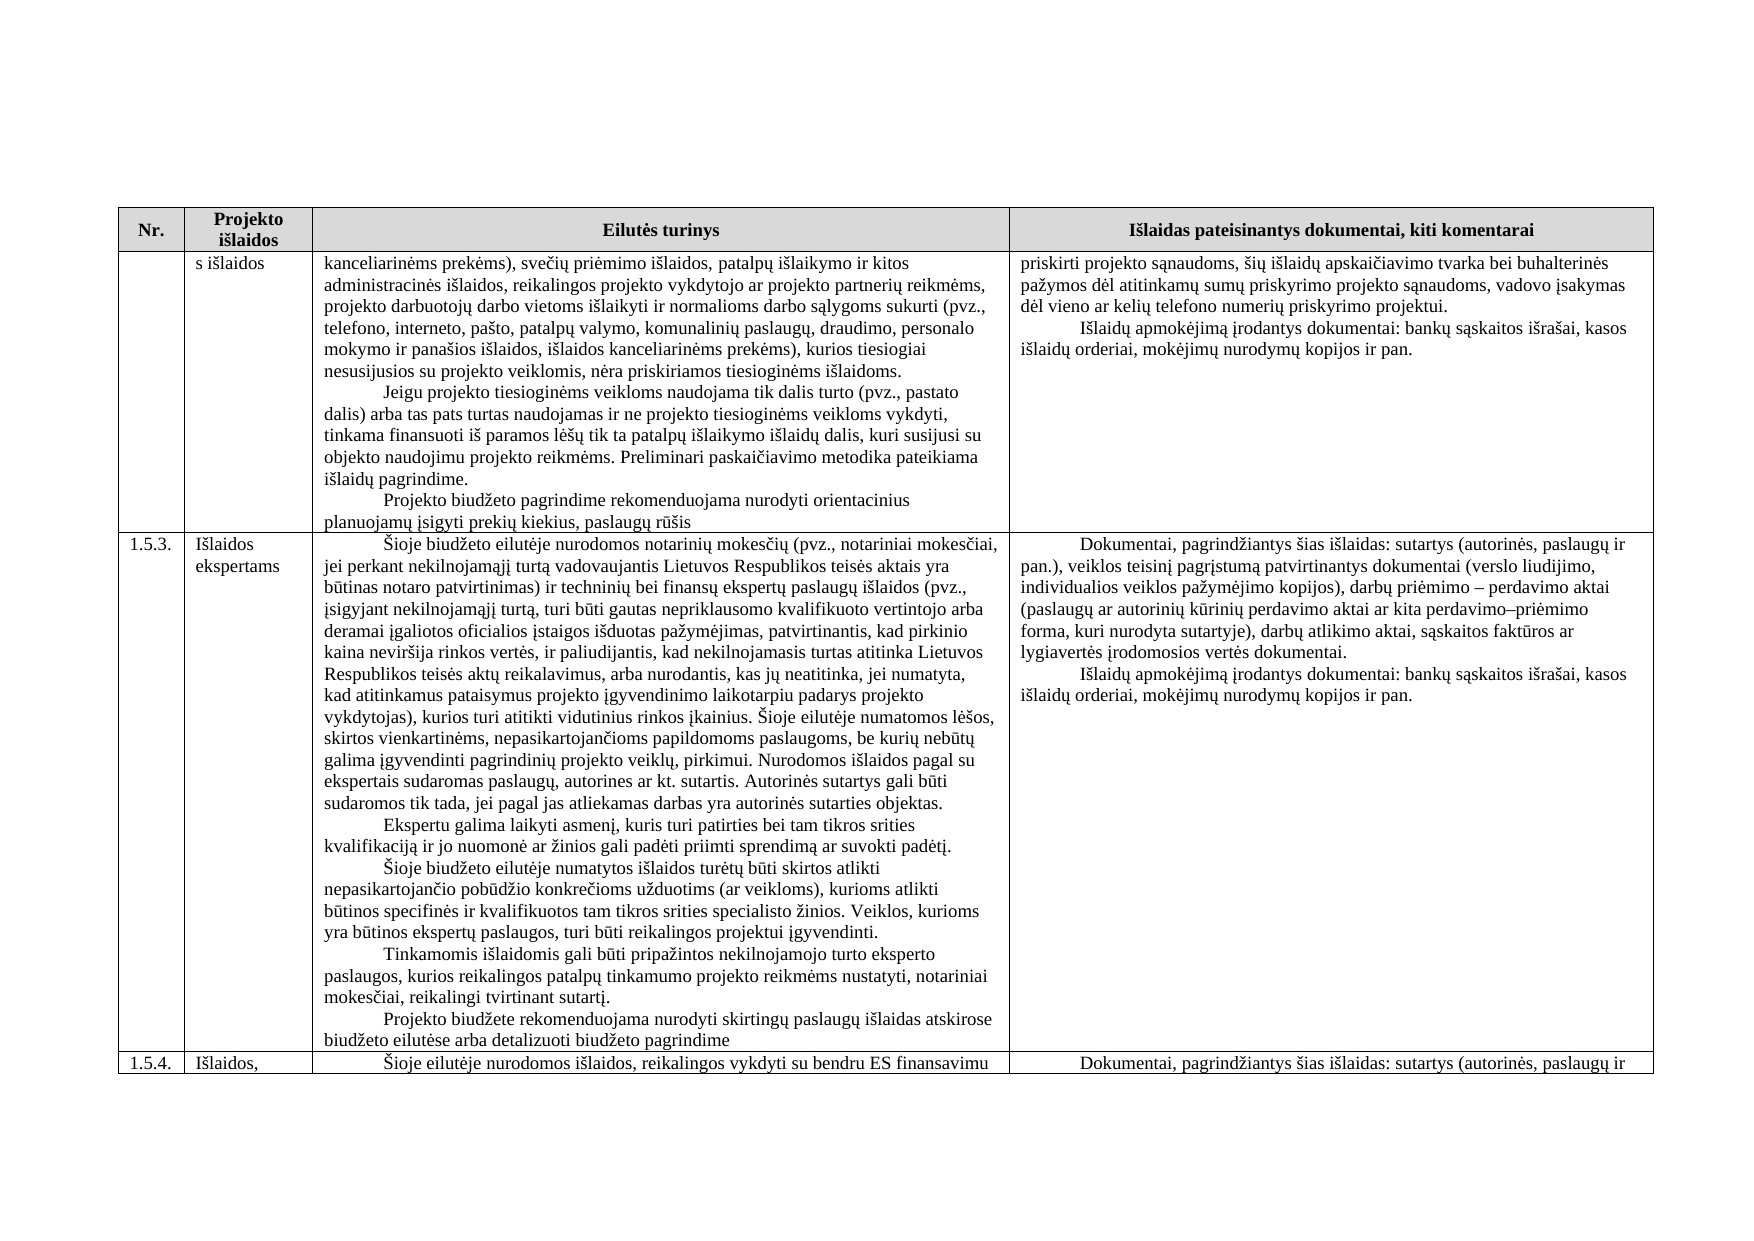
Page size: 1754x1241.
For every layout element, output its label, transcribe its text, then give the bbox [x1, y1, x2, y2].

table_header Išlaidas pateisinantys dokumentai, kiti komentarai [1010, 208, 1653, 251]
table_cell [119, 252, 184, 532]
table_header Nr. [119, 208, 184, 251]
table_cell kanceliarinėms prekėms), svečių priėmimo išlaidos, patalpų išlaikymo ir kitos administracinės išlaidos, reikalingos projekto vykdytojo ar projekto partnerių reikmėms, projekto darbuotojų darbo vietoms išlaikyti ir normalioms darbo sąlygoms sukurti (pvz., telefono, interneto, pašto, patalpų valymo, komunalinių paslaugų, draudimo, personalo mokymo ir panašios išlaidos, išlaidos kanceliarinėms prekėms), kurios tiesiogiai nesusijusios su projekto veiklomis, nėra priskiriamos tiesioginėms išlaidoms. Jeigu projekto tiesioginėms veikloms naudojama tik dalis turto (pvz., pastato dalis) arba tas pats turtas naudojamas ir ne projekto tiesioginėms veikloms vykdyti, tinkama finansuoti iš paramos lėšų tik ta patalpų išlaikymo išlaidų dalis, kuri susijusi su objekto naudojimu projekto reikmėms. Preliminari paskaičiavimo metodika pateikiama išlaidų pagrindime. Projekto biudžeto pagrindime rekomenduojama nurodyti orientacinius planuojamų įsigyti prekių kiekius, paslaugų rūšis [313, 252, 1009, 532]
table_cell Dokumentai, pagrindžiantys šias išlaidas: sutartys (autorinės, paslaugų ir pan.), veiklos teisinį pagrįstumą patvirtinantys dokumentai (verslo liudijimo, individualios veiklos pažymėjimo kopijos), darbų priėmimo – perdavimo aktai (paslaugų ar autorinių kūrinių perdavimo aktai ar kita perdavimo–priėmimo forma, kuri nurodyta sutartyje), darbų atlikimo aktai, sąskaitos faktūros ar lygiavertės įrodomosios vertės dokumentai. Išlaidų apmokėjimą įrodantys dokumentai: bankų sąskaitos išrašai, kasos išlaidų orderiai, mokėjimų nurodymų kopijos ir pan. [1010, 533, 1653, 1051]
table_header Eilutės turinys [313, 208, 1009, 251]
table_cell 1.5.4. [119, 1052, 184, 1073]
table_cell Dokumentai, pagrindžiantys šias išlaidas: sutartys (autorinės, paslaugų ir [1010, 1052, 1653, 1073]
table_header Projekto išlaidos [185, 208, 312, 251]
table_cell priskirti projekto sąnaudoms, šių išlaidų apskaičiavimo tvarka bei buhalterinės pažymos dėl atitinkamų sumų priskyrimo projekto sąnaudoms, vadovo įsakymas dėl vieno ar kelių telefono numerių priskyrimo projektui. Išlaidų apmokėjimą įrodantys dokumentai: bankų sąskaitos išrašai, kasos išlaidų orderiai, mokėjimų nurodymų kopijos ir pan. [1010, 252, 1653, 532]
table_cell Išlaidos ekspertams [185, 533, 312, 1051]
table_cell Išlaidos, [185, 1052, 312, 1073]
table_cell Šioje eilutėje nurodomos išlaidos, reikalingos vykdyti su bendru ES finansavimu [313, 1052, 1009, 1073]
table_cell Šioje biudžeto eilutėje nurodomos notarinių mokesčių (pvz., notariniai mokesčiai, jei perkant nekilnojamąjį turtą vadovaujantis Lietuvos Respublikos teisės aktais yra būtinas notaro patvirtinimas) ir techninių bei finansų ekspertų paslaugų išlaidos (pvz., įsigyjant nekilnojamąjį turtą, turi būti gautas nepriklausomo kvalifikuoto vertintojo arba deramai įgaliotos oficialios įstaigos išduotas pažymėjimas, patvirtinantis, kad pirkinio kaina neviršija rinkos vertės, ir paliudijantis, kad nekilnojamasis turtas atitinka Lietuvos Respublikos teisės aktų reikalavimus, arba nurodantis, kas jų neatitinka, jei numatyta, kad atitinkamus pataisymus projekto įgyvendinimo laikotarpiu padarys projekto vykdytojas), kurios turi atitikti vidutinius rinkos įkainius. Šioje eilutėje numatomos lėšos, skirtos vienkartinėms, nepasikartojančioms papildomoms paslaugoms, be kurių nebūtų galima įgyvendinti pagrindinių projekto veiklų, pirkimui. Nurodomos išlaidos pagal su ekspertais sudaromas paslaugų, autorines ar kt. sutartis. Autorinės sutartys gali būti sudaromos tik tada, jei pagal jas atliekamas darbas yra autorinės sutarties objektas. Ekspertu galima laikyti asmenį, kuris turi patirties bei tam tikros srities kvalifikaciją ir jo nuomonė ar žinios gali padėti priimti sprendimą ar suvokti padėtį. Šioje biudžeto eilutėje numatytos išlaidos turėtų būti skirtos atlikti nepasikartojančio pobūdžio konkrečioms užduotims (ar veikloms), kurioms atlikti būtinos specifinės ir kvalifikuotos tam tikros srities specialisto žinios. Veiklos, kurioms yra būtinos ekspertų paslaugos, turi būti reikalingos projektui įgyvendinti. Tinkamomis išlaidomis gali būti pripažintos nekilnojamojo turto eksperto paslaugos, kurios reikalingos patalpų tinkamumo projekto reikmėms nustatyti, notariniai mokesčiai, reikalingi tvirtinant sutartį. Projekto biudžete rekomenduojama nurodyti skirtingų paslaugų išlaidas atskirose biudžeto eilutėse arba detalizuoti biudžeto pagrindime [313, 533, 1009, 1051]
table_cell s išlaidos [185, 252, 312, 532]
table_cell 1.5.3. [119, 533, 184, 1051]
